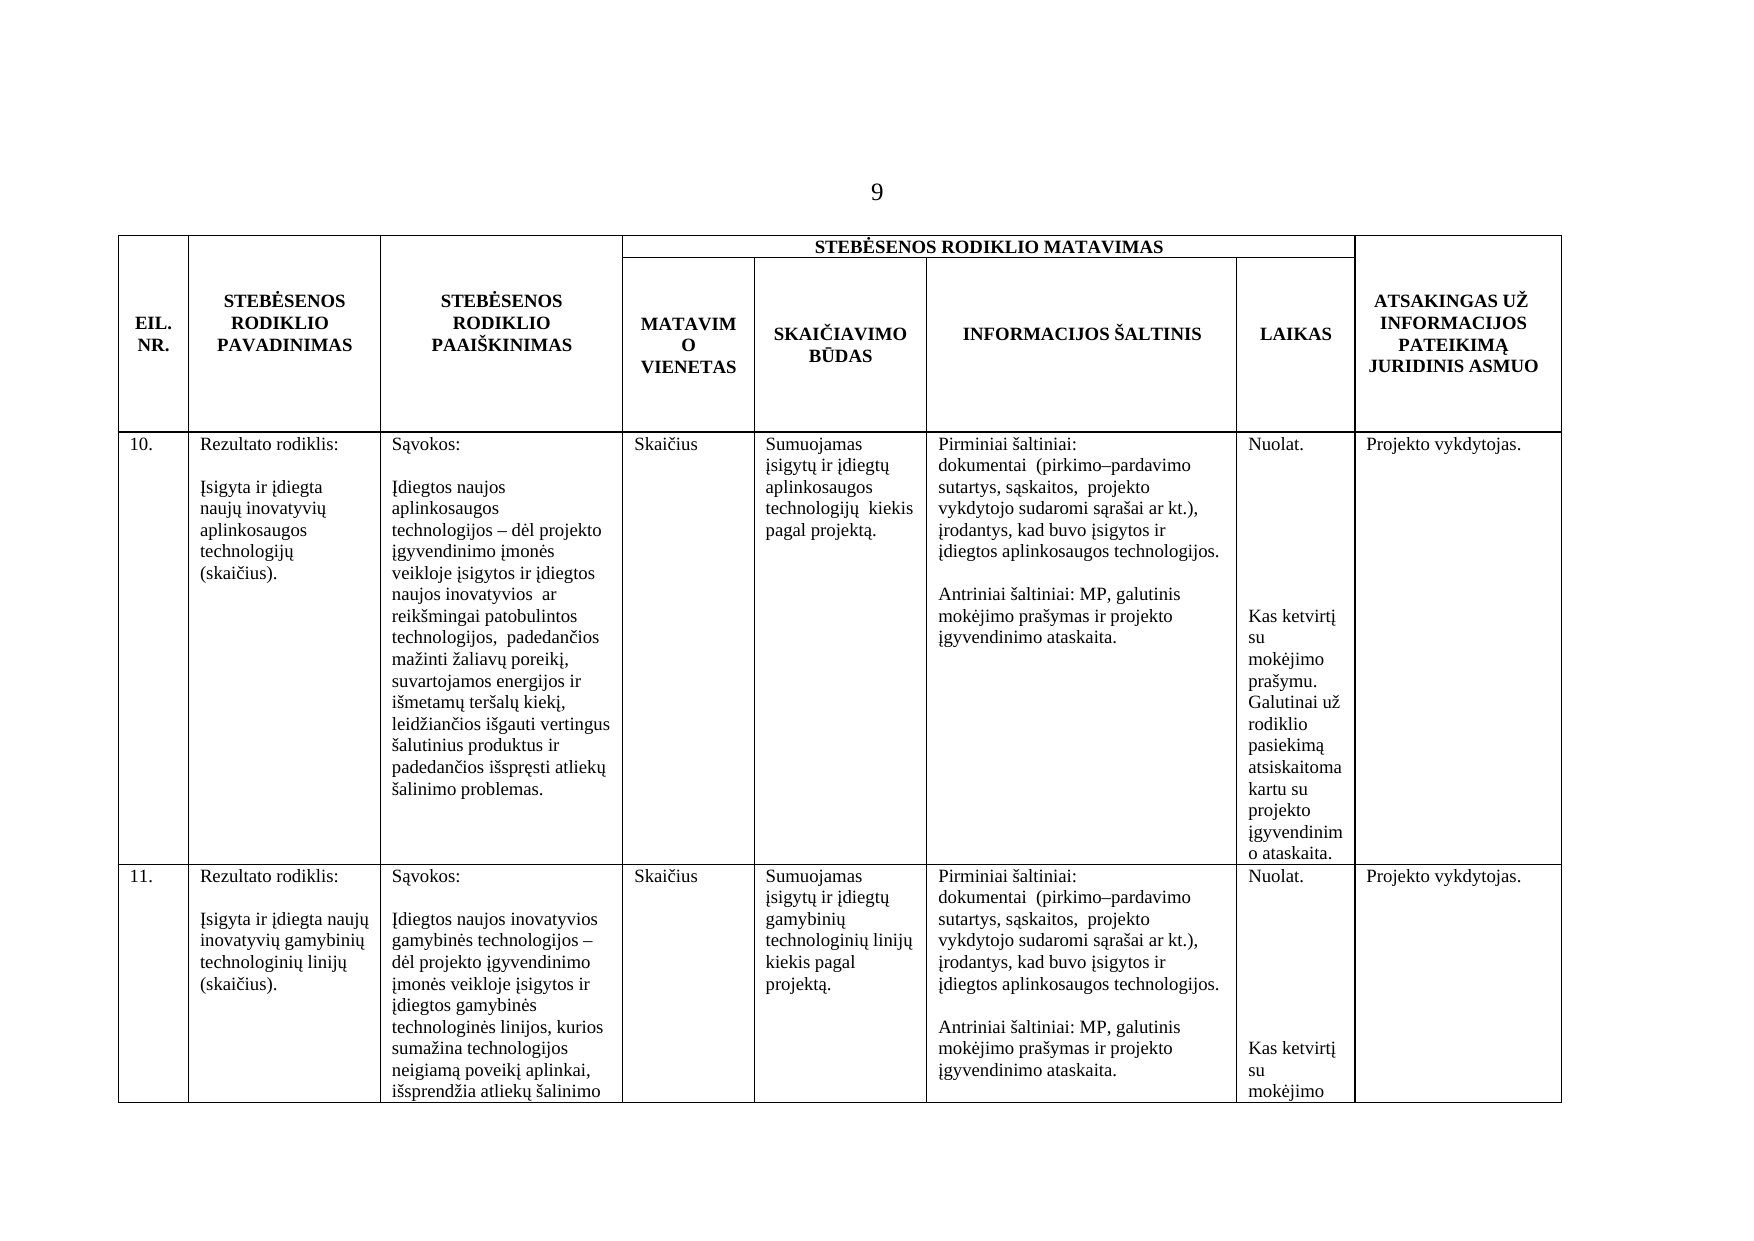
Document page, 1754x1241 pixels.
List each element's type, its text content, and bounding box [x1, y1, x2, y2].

table_cell Rezultato rodiklis: Įsigyta ir įdiegta naujų inovatyvių aplinkosaugos technologijų (skaičius). [189, 433, 380, 864]
table_cell Nuolat. Kas ketvirtį su mokėjimo prašymu. Galutinai už rodiklio pasiekimą atsiskaitoma kartu su projekto įgyvendinimo ataskaita. [1237, 433, 1354, 864]
table_header STEBĖSENOS RODIKLIO MATAVIMAS [623, 236, 1354, 257]
table_cell 11. [119, 865, 188, 1102]
table_cell 10. [119, 433, 188, 864]
table_cell Sąvokos: Įdiegtos naujos inovatyvios gamybinės technologijos – dėl projekto įgyvendinimo įmonės veikloje įsigytos ir įdiegtos gamybinės technologinės linijos, kurios sumažina technologijos neigiamą poveikį aplinkai, išsprendžia atliekų šalinimo [381, 865, 622, 1102]
table_cell Skaičius [623, 865, 754, 1102]
table_cell MATAVIMO VIENETAS [623, 258, 754, 431]
table_cell Sumuojamas įsigytų ir įdiegtų gamybinių technologinių linijų kiekis pagal projektą. [755, 865, 926, 1102]
table_cell Pirminiai šaltiniai: dokumentai (pirkimo–pardavimo sutartys, sąskaitos, projekto vykdytojo sudaromi sąrašai ar kt.), įrodantys, kad buvo įsigytos ir įdiegtos aplinkosaugos technologijos. Antriniai šaltiniai: MP, galutinis mokėjimo prašymas ir projekto įgyvendinimo ataskaita. [927, 865, 1236, 1102]
table_cell Projekto vykdytojas. [1356, 433, 1561, 864]
table_cell Rezultato rodiklis: Įsigyta ir įdiegta naujų inovatyvių gamybinių technologinių linijų (skaičius). [189, 865, 380, 1102]
table_cell Projekto vykdytojas. [1356, 865, 1561, 1102]
table_cell LAIKAS [1237, 258, 1354, 431]
table_cell INFORMACIJOS ŠALTINIS [927, 258, 1236, 431]
table_cell Nuolat. Kas ketvirtį su mokėjimo [1237, 865, 1354, 1102]
table_cell SKAIČIAVIMO BŪDAS [755, 258, 926, 431]
table_header STEBĖSENOS RODIKLIO PAAIŠKINIMAS [381, 236, 622, 431]
table_cell Pirminiai šaltiniai: dokumentai (pirkimo–pardavimo sutartys, sąskaitos, projekto vykdytojo sudaromi sąrašai ar kt.), įrodantys, kad buvo įsigytos ir įdiegtos aplinkosaugos technologijos. Antriniai šaltiniai: MP, galutinis mokėjimo prašymas ir projekto įgyvendinimo ataskaita. [927, 433, 1236, 864]
table_cell Skaičius [623, 433, 754, 864]
table_header STEBĖSENOS RODIKLIO PAVADINIMAS [189, 236, 380, 431]
table_cell Sumuojamas įsigytų ir įdiegtų aplinkosaugos technologijų kiekis pagal projektą. [755, 433, 926, 864]
table_header ATSAKINGAS UŽ INFORMACIJOS PATEIKIMĄ JURIDINIS ASMUO [1356, 236, 1561, 431]
table_cell Sąvokos: Įdiegtos naujos aplinkosaugos technologijos – dėl projekto įgyvendinimo įmonės veikloje įsigytos ir įdiegtos naujos inovatyvios ar reikšmingai patobulintos technologijos, padedančios mažinti žaliavų poreikį, suvartojamos energijos ir išmetamų teršalų kiekį, leidžiančios išgauti vertingus šalutinius produktus ir padedančios išspręsti atliekų šalinimo problemas. [381, 433, 622, 864]
table_header EIL. NR. [119, 236, 188, 431]
